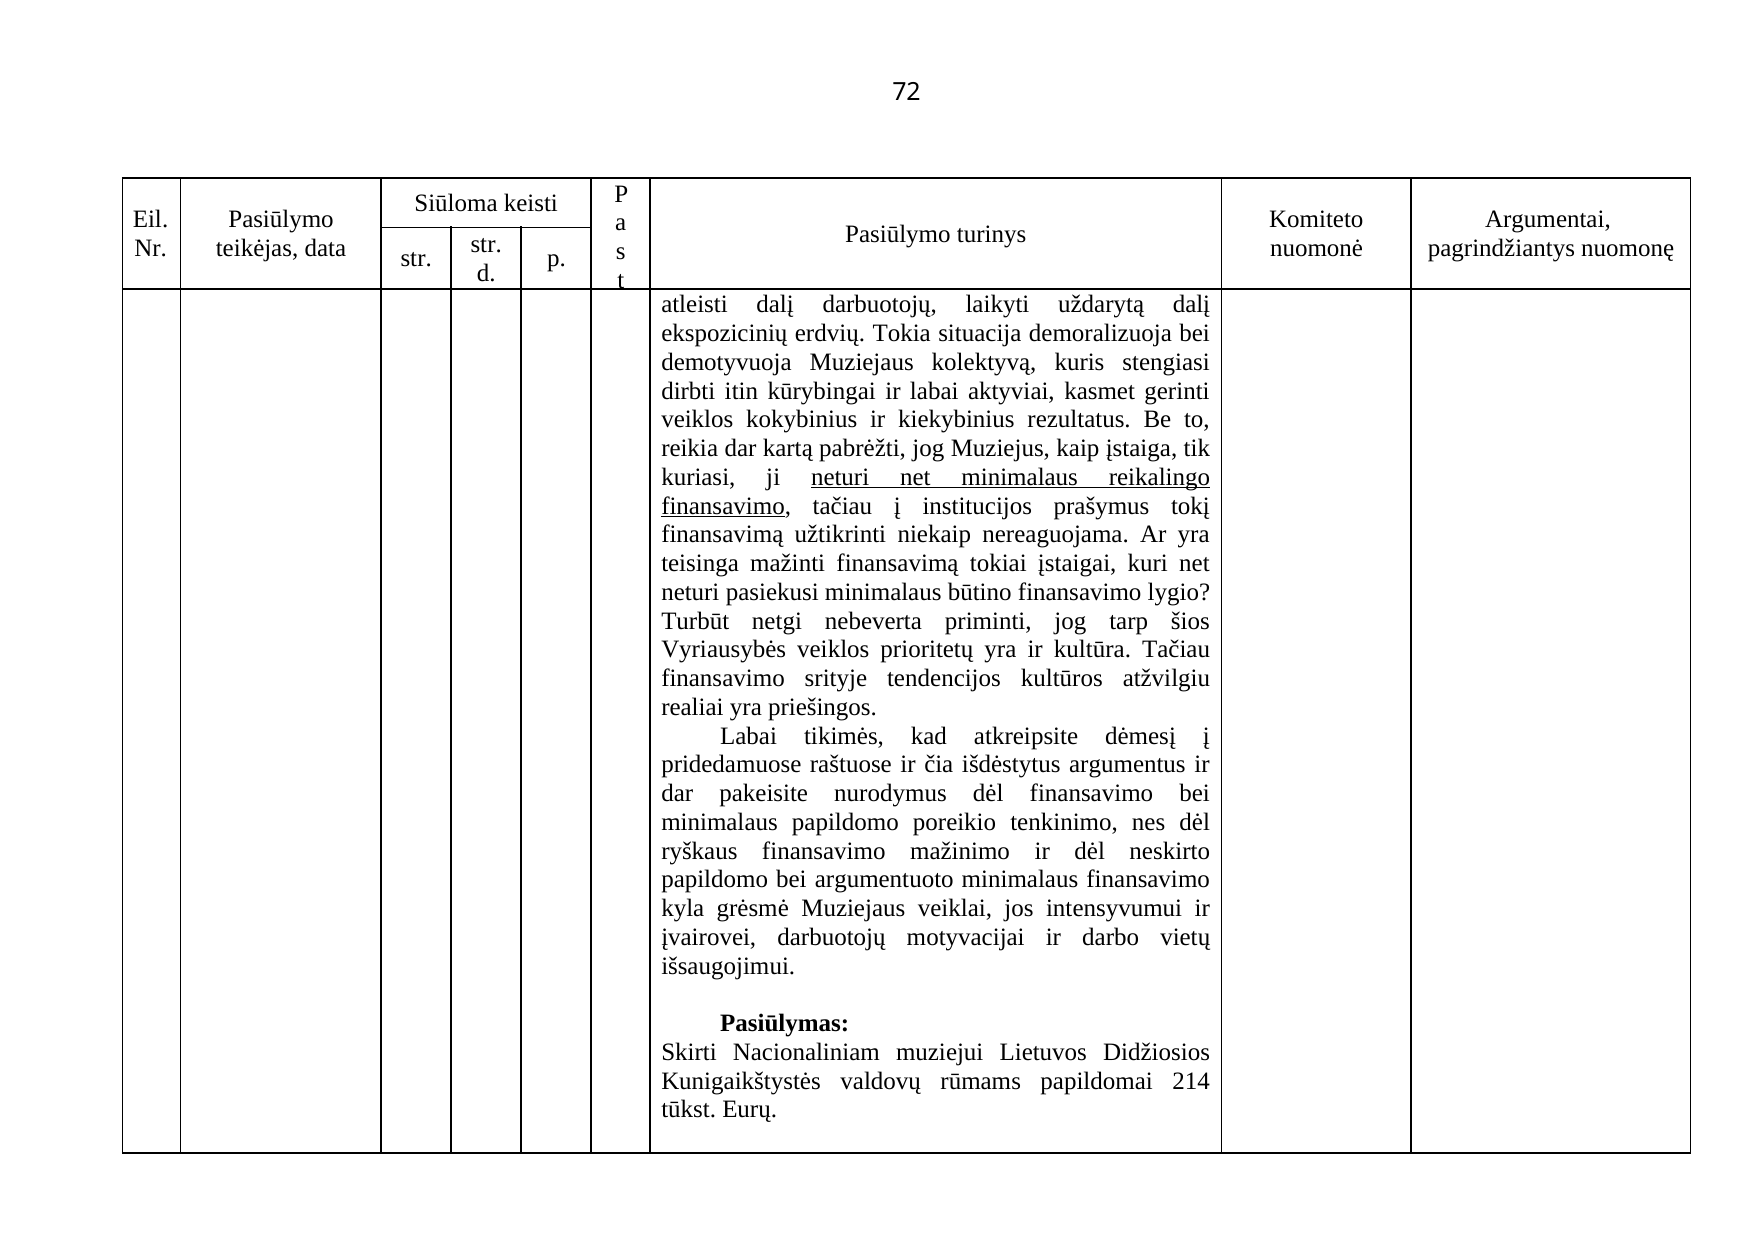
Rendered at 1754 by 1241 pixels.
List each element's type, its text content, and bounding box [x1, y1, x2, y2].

table_cell [1222, 290, 1410, 1152]
table_header Eil. Nr. [123, 179, 180, 288]
table_cell [382, 290, 450, 1152]
table_cell [452, 290, 520, 1152]
table_header Pastabos [592, 179, 649, 288]
table_cell p. [522, 228, 590, 288]
table_header Siūloma keisti [382, 179, 590, 226]
table_header Pasiūlymo turinys [651, 179, 1221, 288]
table_cell str. d. [452, 228, 520, 288]
table_cell [181, 290, 380, 1152]
table_cell atleisti dalį darbuotojų, laikyti uždarytą dalį ekspozicinių erdvių. Tokia situacija demoralizuoja bei demotyvuoja Muziejaus kolektyvą, kuris stengiasi dirbti itin kūrybingai ir labai aktyviai, kasmet gerinti veiklos kokybinius ir kiekybinius rezultatus. Be to, reikia dar kartą pabrėžti, jog Muziejus, kaip įstaiga, tik kuriasi, ji neturi net minimalaus reikalingo finansavimo, tačiau į institucijos prašymus tokį finansavimą užtikrinti niekaip nereaguojama. Ar yra teisinga mažinti finansavimą tokiai įstaigai, kuri net neturi pasiekusi minimalaus būtino finansavimo lygio? Turbūt netgi nebeverta priminti, jog tarp šios Vyriausybės veiklos prioritetų yra ir kultūra. Tačiau finansavimo srityje tendencijos kultūros atžvilgiu realiai yra priešingos. Labai tikimės, kad atkreipsite dėmesį į pridedamuose raštuose ir čia išdėstytus argumentus ir dar pakeisite nurodymus dėl finansavimo bei minimalaus papildomo poreikio tenkinimo, nes dėl ryškaus finansavimo mažinimo ir dėl neskirto papildomo bei argumentuoto minimalaus finansavimo kyla grėsmė Muziejaus veiklai, jos intensyvumui ir įvairovei, darbuotojų motyvacijai ir darbo vietų išsaugojimui. Pasiūlymas: Skirti Nacionaliniam muziejui Lietuvos Didžiosios Kunigaikštystės valdovų rūmams papildomai 214 tūkst. Eurų. [651, 290, 1221, 1152]
table_cell [123, 290, 180, 1152]
table_cell [1412, 290, 1690, 1152]
table_header Komiteto nuomonė [1222, 179, 1410, 288]
table_header Pasiūlymo teikėjas, data [181, 179, 380, 288]
table_header Argumentai, pagrindžiantys nuomonę [1412, 179, 1690, 288]
table_cell [592, 290, 649, 1152]
table_cell str. [382, 228, 450, 288]
table_cell [522, 290, 590, 1152]
